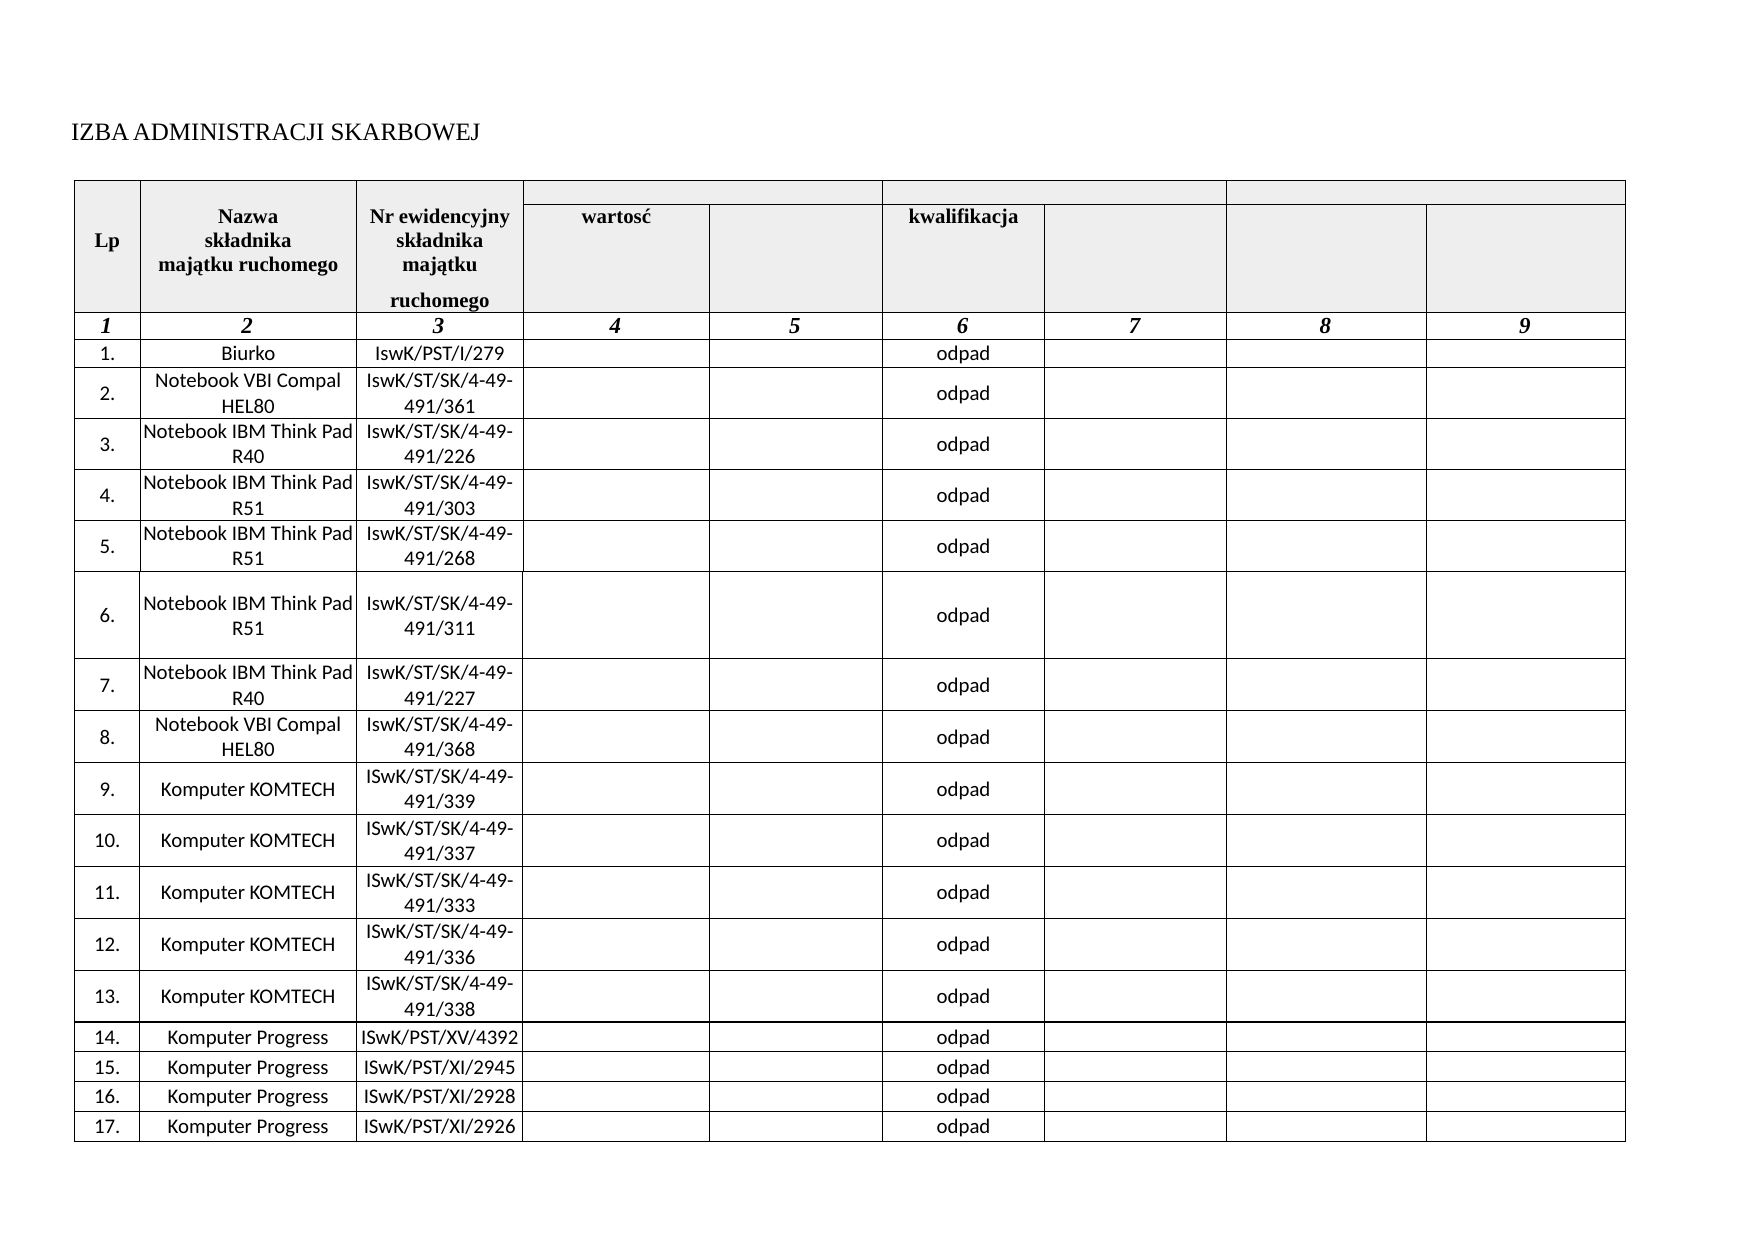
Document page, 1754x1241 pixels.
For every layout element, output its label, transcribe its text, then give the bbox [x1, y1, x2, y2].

table_cell Komputer KOMTECH [140, 763, 356, 814]
table_cell Komputer KOMTECH [140, 919, 356, 969]
table_cell [523, 1023, 709, 1051]
table_cell [1427, 919, 1625, 969]
table_cell [1227, 572, 1426, 658]
table_cell odpad [883, 340, 1044, 367]
table_cell [1427, 867, 1625, 918]
table_cell 13. [75, 971, 139, 1021]
table_cell ISwK/PST/XI/2926 [357, 1112, 522, 1141]
table_cell Notebook IBM Think Pad R40 [141, 419, 356, 469]
table_cell odpad [883, 867, 1044, 918]
table_cell Notebook IBM Think Pad R51 [141, 521, 356, 571]
table_cell [710, 711, 882, 762]
table_cell ISwK/PST/XV/4392 [357, 1023, 522, 1051]
table_cell 1 [75, 313, 140, 338]
table_cell [710, 971, 882, 1021]
table_cell [1427, 1112, 1625, 1141]
table_cell [1227, 419, 1426, 469]
table_cell Notebook IBM Think Pad R40 [140, 659, 356, 710]
table_cell [710, 763, 882, 814]
table_cell [1045, 763, 1226, 814]
table_cell [1045, 1023, 1226, 1051]
table_cell [1427, 1023, 1625, 1051]
table_cell [1427, 205, 1625, 312]
table_cell [1427, 340, 1625, 367]
table_cell [710, 572, 882, 658]
table_cell [1045, 971, 1226, 1021]
table_cell ISwK/ST/SK/4-49-491/339 [357, 763, 522, 814]
table_cell Komputer Progress [140, 1052, 356, 1081]
table_header Nazwa składnika majątku ruchomego [141, 181, 356, 312]
table_cell [1427, 815, 1625, 866]
table_cell [1227, 1052, 1426, 1081]
table_cell [523, 919, 709, 969]
table_cell Notebook VBI Compal HEL80 [141, 368, 356, 418]
table_cell [523, 659, 709, 710]
table_cell [1045, 470, 1226, 520]
table_cell odpad [883, 711, 1044, 762]
table_cell 6 [883, 313, 1044, 338]
table_cell 3 [357, 313, 523, 338]
table_cell 5 [710, 313, 882, 338]
table_cell 7. [75, 659, 139, 710]
table_cell IswK/ST/SK/4-49-491/311 [357, 572, 522, 658]
table_cell 9. [75, 763, 139, 814]
table_cell [1045, 205, 1226, 312]
table_header Lp [75, 181, 140, 312]
table_cell 1. [75, 340, 140, 367]
table_header Nr ewidencyjny składnika majątku ruchomego [357, 181, 523, 312]
table_cell [1427, 1052, 1625, 1081]
table_cell IswK/ST/SK/4-49-491/227 [357, 659, 522, 710]
table_cell odpad [883, 368, 1044, 418]
table_cell [523, 971, 709, 1021]
table_cell [1045, 419, 1226, 469]
table_cell [524, 521, 709, 571]
table_cell [710, 1082, 882, 1111]
table_cell [523, 1112, 709, 1141]
table_cell [1227, 205, 1426, 312]
table_cell [523, 1082, 709, 1111]
table_cell 8 [1227, 313, 1426, 338]
table_header [524, 181, 882, 204]
table_cell odpad [883, 1082, 1044, 1111]
table_cell 3. [75, 419, 140, 469]
table_cell [1045, 368, 1226, 418]
table_cell 2. [75, 368, 140, 418]
table_cell 15. [75, 1052, 139, 1081]
table_cell wartosć [524, 205, 709, 312]
table_cell [710, 815, 882, 866]
table_cell odpad [883, 1052, 1044, 1081]
table_cell [710, 659, 882, 710]
table_cell [524, 419, 709, 469]
table_cell Notebook IBM Think Pad R51 [140, 572, 356, 658]
table_cell 2 [141, 313, 356, 338]
table_cell 4. [75, 470, 140, 520]
table_cell IswK/ST/SK/4-49-491/268 [357, 521, 523, 571]
table_cell [1227, 470, 1426, 520]
table_cell [1227, 368, 1426, 418]
table_cell [1045, 867, 1226, 918]
table_cell [1227, 1112, 1426, 1141]
table_cell ISwK/ST/SK/4-49-491/338 [357, 971, 522, 1021]
table_cell [1427, 1082, 1625, 1111]
table_cell [1227, 867, 1426, 918]
table_cell [1427, 572, 1625, 658]
table_cell [523, 763, 709, 814]
table_cell [1427, 971, 1625, 1021]
table_cell Komputer KOMTECH [140, 867, 356, 918]
table_cell [1427, 521, 1625, 571]
table_cell Komputer Progress [140, 1023, 356, 1051]
table_cell odpad [883, 659, 1044, 710]
table_cell [1227, 340, 1426, 367]
table_cell odpad [883, 419, 1044, 469]
table_cell IswK/ST/SK/4-49-491/368 [357, 711, 522, 762]
table_cell odpad [883, 521, 1044, 571]
table_cell [1045, 1112, 1226, 1141]
table_cell IswK/ST/SK/4-49-491/226 [357, 419, 523, 469]
table_cell [523, 572, 709, 658]
table_cell [1045, 521, 1226, 571]
table_cell 17. [75, 1112, 139, 1141]
table_cell 8. [75, 711, 139, 762]
table_cell [1227, 971, 1426, 1021]
table_cell Komputer KOMTECH [140, 971, 356, 1021]
table_cell [1427, 763, 1625, 814]
table_cell [1227, 521, 1426, 571]
table_cell ISwK/ST/SK/4-49-491/336 [357, 919, 522, 969]
table_cell odpad [883, 470, 1044, 520]
table_cell [523, 815, 709, 866]
table_cell ISwK/ST/SK/4-49-491/337 [357, 815, 522, 866]
table_cell [1227, 815, 1426, 866]
table_cell IswK/ST/SK/4-49-491/361 [357, 368, 523, 418]
table_cell IswK/ST/SK/4-49-491/303 [357, 470, 523, 520]
table_cell [1227, 763, 1426, 814]
table_cell 14. [75, 1023, 139, 1051]
table_cell [1045, 659, 1226, 710]
table_header [883, 181, 1226, 204]
table_cell 12. [75, 919, 139, 969]
table_cell 5. [75, 521, 140, 571]
table_cell [710, 340, 882, 367]
table_cell 16. [75, 1082, 139, 1111]
table_cell [710, 521, 882, 571]
table_cell [1045, 711, 1226, 762]
table_cell Biurko [141, 340, 356, 367]
table_cell 9 [1427, 313, 1625, 338]
table_cell [710, 368, 882, 418]
table_cell odpad [883, 572, 1044, 658]
table_cell 10. [75, 815, 139, 866]
table_cell IswK/PST/I/279 [357, 340, 523, 367]
table_cell Notebook VBI Compal HEL80 [140, 711, 356, 762]
table_cell [1427, 419, 1625, 469]
table_cell [1427, 368, 1625, 418]
table_cell Komputer Progress [140, 1112, 356, 1141]
table_cell [1045, 919, 1226, 969]
table_cell [710, 1023, 882, 1051]
table_cell Notebook IBM Think Pad R51 [141, 470, 356, 520]
table_cell [524, 340, 709, 367]
table_cell [523, 867, 709, 918]
table_cell odpad [883, 815, 1044, 866]
table_cell [1045, 1052, 1226, 1081]
table_cell [1045, 815, 1226, 866]
table_cell [523, 711, 709, 762]
table_cell [710, 470, 882, 520]
table_cell Komputer Progress [140, 1082, 356, 1111]
table_header [1227, 181, 1625, 204]
table_cell [1227, 659, 1426, 710]
table_cell [1227, 711, 1426, 762]
table_cell [1045, 340, 1226, 367]
table_cell [1227, 1082, 1426, 1111]
table_cell [1227, 919, 1426, 969]
table_cell [710, 205, 882, 312]
table_cell [1427, 711, 1625, 762]
table_cell [710, 919, 882, 969]
table_cell odpad [883, 919, 1044, 969]
table_cell [523, 1052, 709, 1081]
table_cell [1045, 572, 1226, 658]
table_cell odpad [883, 1023, 1044, 1051]
table_cell 11. [75, 867, 139, 918]
table_cell ISwK/ST/SK/4-49-491/333 [357, 867, 522, 918]
text IZBA ADMINISTRACJI SKARBOWEJ [71, 117, 1683, 146]
table_cell [710, 867, 882, 918]
table_cell odpad [883, 971, 1044, 1021]
table_cell 6. [75, 572, 139, 658]
table_cell [1427, 470, 1625, 520]
table_cell Komputer KOMTECH [140, 815, 356, 866]
table_cell ISwK/PST/XI/2945 [357, 1052, 522, 1081]
table_cell [524, 368, 709, 418]
table_cell [1045, 1082, 1226, 1111]
table_cell [1227, 1023, 1426, 1051]
table_cell [710, 1052, 882, 1081]
table_cell odpad [883, 763, 1044, 814]
table_cell ISwK/PST/XI/2928 [357, 1082, 522, 1111]
table_cell [710, 419, 882, 469]
table_cell kwalifikacja [883, 205, 1044, 312]
table_cell [710, 1112, 882, 1141]
table_cell [1427, 659, 1625, 710]
table_cell 7 [1045, 313, 1226, 338]
table_cell 4 [524, 313, 709, 338]
table_cell odpad [883, 1112, 1044, 1141]
table_cell [524, 470, 709, 520]
